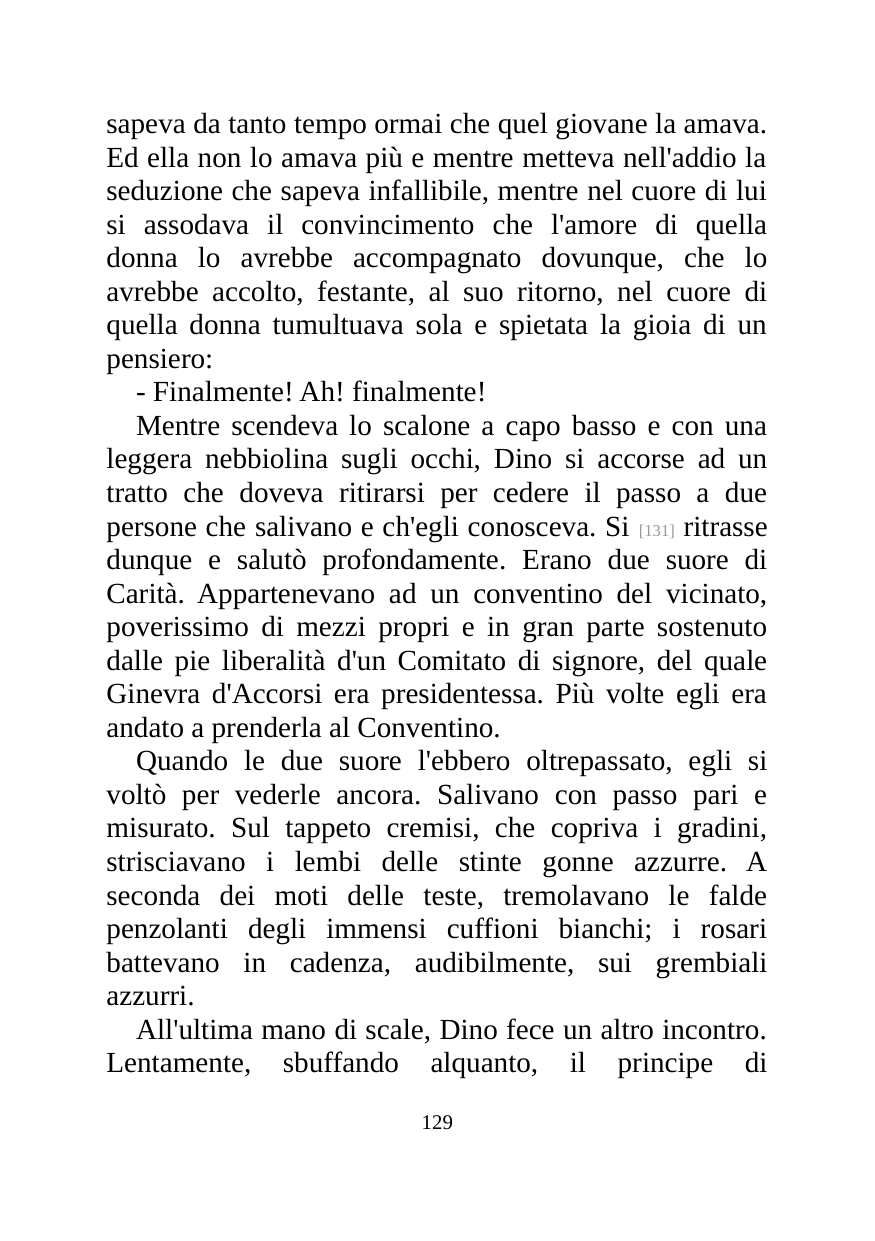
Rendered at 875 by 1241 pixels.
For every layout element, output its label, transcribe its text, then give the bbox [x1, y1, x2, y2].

text - Finalmente! Ah! finalmente! [106, 374, 768, 408]
text sapeva da tanto tempo ormai che quel giovane la amava. Ed ella non lo amava più e mentre metteva nell'addio la seduzione che sapeva infallibile, mentre nel cuore di lui si assodava il convincimento che l'amore di quella donna lo avrebbe accompagnato dovunque, che lo avrebbe accolto, festante, al suo ritorno, nel cuore di quella donna tumultuava sola e spietata la gioia di un pensiero: [106, 106, 768, 374]
text Mentre scendeva lo scalone a capo basso e con una leggera nebbiolina sugli occhi, Dino si accorse ad un tratto che doveva ritirarsi per cedere il passo a due persone che salivano e ch'egli conosceva. Si [131] ritrasse dunque e salutò profondamente. Erano due suore di Carità. Appartenevano ad un conventino del vicinato, poverissimo di mezzi propri e in gran parte sostenuto dalle pie liberalità d'un Comitato di signore, del quale Ginevra d'Accorsi era presidentessa. Più volte egli era andato a prenderla al Conventino. [106, 408, 768, 743]
text Quando le due suore l'ebbero oltrepassato, egli si voltò per vederle ancora. Salivano con passo pari e misurato. Sul tappeto cremisi, che copriva i gradini, strisciavano i lembi delle stinte gonne azzurre. A seconda dei moti delle teste, tremolavano le falde penzolanti degli immensi cuffioni bianchi; i rosari battevano in cadenza, audibilmente, sui grembiali azzurri. [106, 743, 768, 1012]
text All'ultima mano di scale, Dino fece un altro incontro. Lentamente, sbuffando alquanto, il principe di [106, 1012, 768, 1079]
